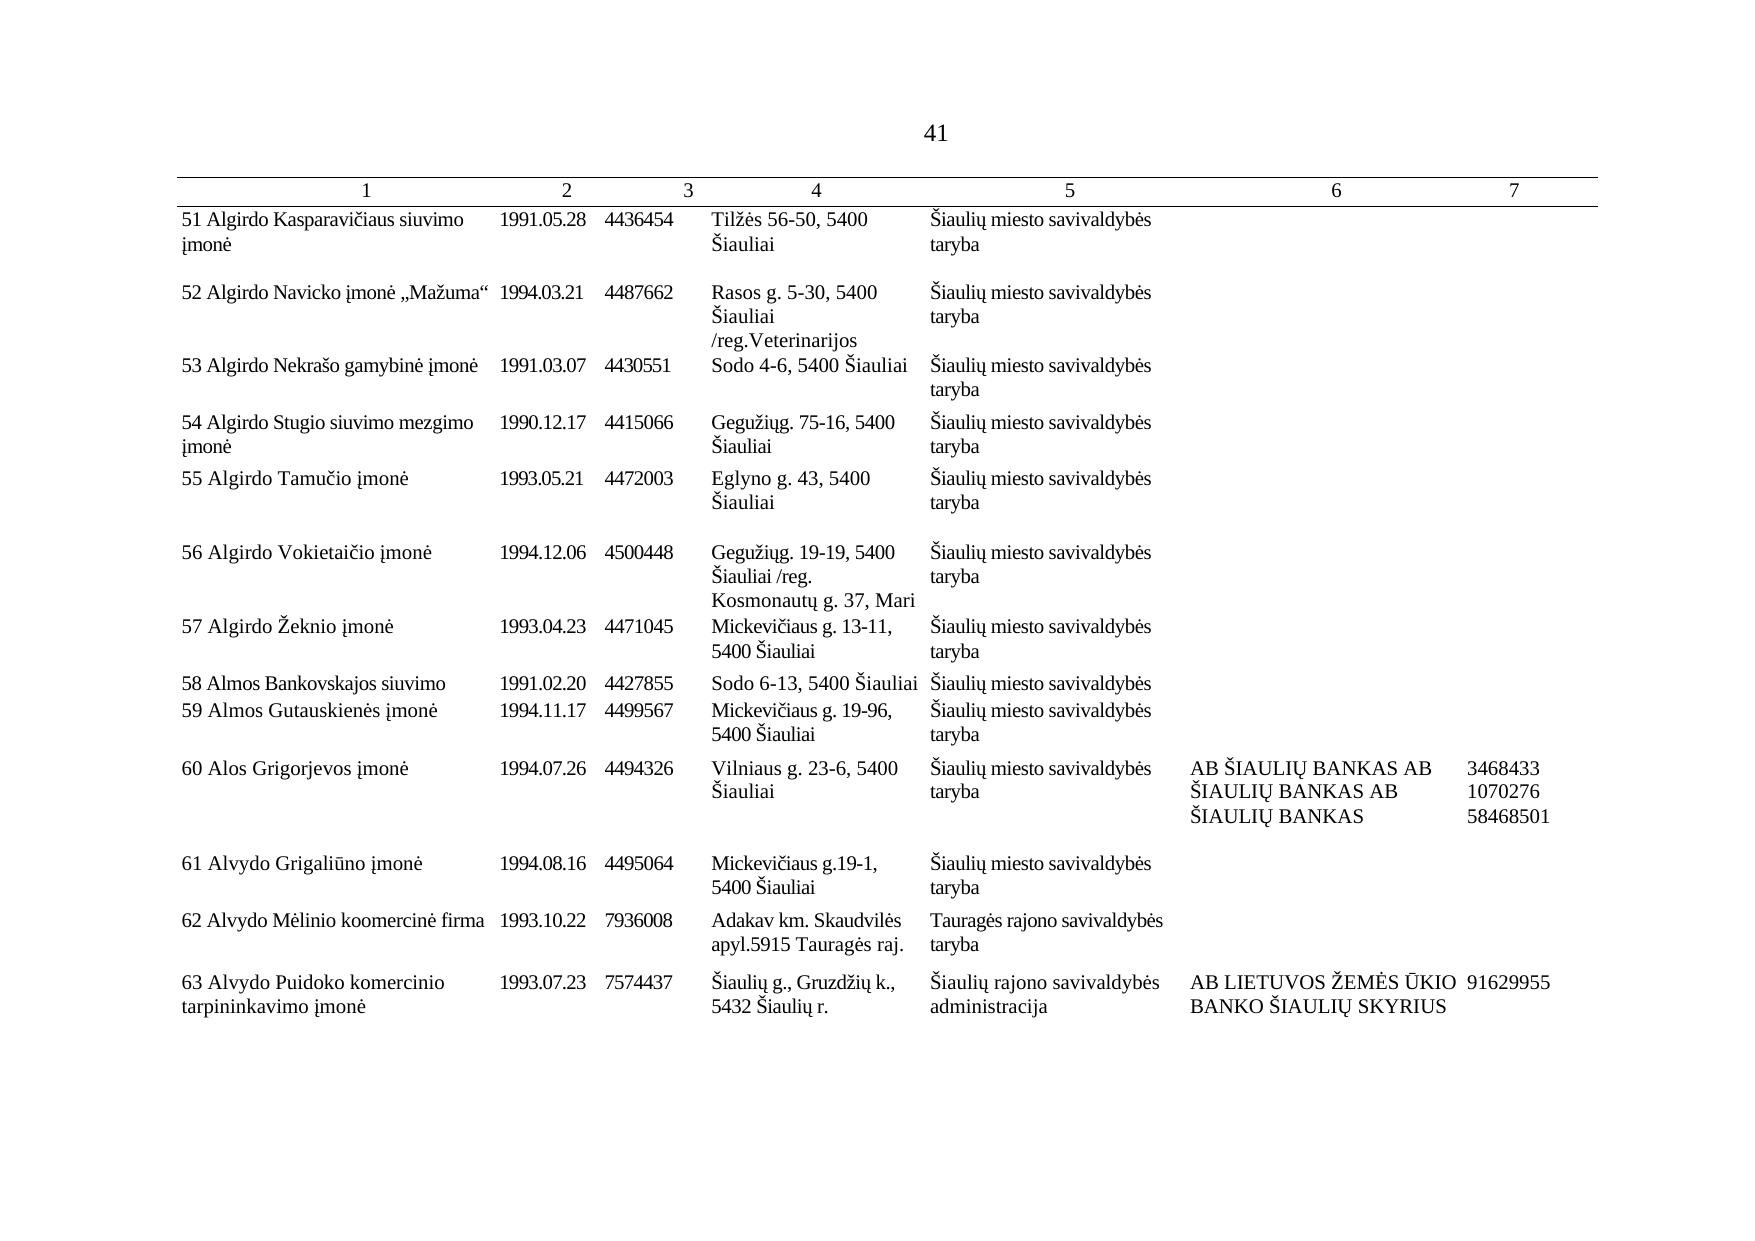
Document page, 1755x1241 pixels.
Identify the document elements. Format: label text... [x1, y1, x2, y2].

table_cell 1991.03.07 [495, 353, 600, 410]
table_cell 4472003 [600, 466, 707, 540]
table_cell 1993.04.23 [495, 615, 600, 671]
table_cell 4487662 [600, 280, 707, 353]
table_cell Mickevičiaus g. 19-96, 5400 Šiauliai [707, 698, 926, 755]
table_cell Tilžės 56-50, 5400 Šiauliai [707, 207, 926, 280]
table_cell Šiaulių miesto savivaldybės taryba [926, 466, 1186, 540]
table_cell Šiaulių miesto savivaldybės taryba [926, 615, 1186, 671]
table_cell [1463, 671, 1598, 698]
table_cell AB LIETUVOS ŽEMĖS ŪKIO BANKO ŠIAULIŲ SKYRIUS [1186, 970, 1463, 1043]
table_cell [1186, 851, 1463, 908]
table_cell [1186, 615, 1463, 671]
table_cell 4415066 [600, 410, 707, 466]
table_cell 1993.07.23 [495, 970, 600, 1043]
table_cell 4427855 [600, 671, 707, 698]
table_cell Šiaulių miesto savivaldybės taryba [926, 353, 1186, 410]
table_cell [1186, 353, 1463, 410]
table_cell 4436454 [600, 207, 707, 280]
table_cell Šiaulių miesto savivaldybės taryba [926, 207, 1186, 280]
table_cell [1463, 410, 1598, 466]
table_cell Gegužiųg. 19-19, 5400 Šiauliai /reg. Kosmonautų g. 37, Mari [707, 540, 926, 614]
table_cell 1993.05.21 [495, 466, 600, 540]
table_cell Tauragės rajono savivaldybės taryba [926, 908, 1186, 970]
table_header 2 [495, 178, 600, 206]
table_cell Eglyno g. 43, 5400 Šiauliai [707, 466, 926, 540]
table_cell 7574437 [600, 970, 707, 1043]
table_cell AB ŠIAULIŲ BANKAS AB ŠIAULIŲ BANKAS AB ŠIAULIŲ BANKAS [1186, 755, 1463, 851]
table_cell [1186, 466, 1463, 540]
table_cell 1994.07.26 [495, 755, 600, 851]
table_header 1 [177, 178, 495, 206]
table_cell 63 Alvydo Puidoko komercinio tarpininkavimo įmonė [177, 970, 495, 1043]
table_cell 4500448 [600, 540, 707, 614]
table_cell 1994.03.21 [495, 280, 600, 353]
table_cell 1994.08.16 [495, 851, 600, 908]
table_cell 54 Algirdo Stugio siuvimo mezgimo įmonė [177, 410, 495, 466]
table_cell 3468433 1070276 58468501 [1463, 755, 1598, 851]
table_cell [1186, 671, 1463, 698]
table_cell Šiaulių miesto savivaldybės taryba [926, 698, 1186, 755]
table_header 6 [1186, 178, 1463, 206]
table_cell 1990.12.17 [495, 410, 600, 466]
table_header 4 [707, 178, 926, 206]
table_cell Gegužiųg. 75-16, 5400 Šiauliai [707, 410, 926, 466]
table_header 5 [926, 178, 1186, 206]
table_cell [1463, 908, 1598, 970]
table_cell 4494326 [600, 755, 707, 851]
table_cell [1463, 698, 1598, 755]
table_cell Šiaulių g., Gruzdžių k., 5432 Šiaulių r. [707, 970, 926, 1043]
table_cell 4499567 [600, 698, 707, 755]
table_cell 62 Alvydo Mėlinio koomercinė firma [177, 908, 495, 970]
table_cell Šiaulių miesto savivaldybės taryba [926, 755, 1186, 851]
table_cell 7936008 [600, 908, 707, 970]
table_cell [1463, 851, 1598, 908]
table_cell 51 Algirdo Kasparavičiaus siuvimo įmonė [177, 207, 495, 280]
table_cell Šiaulių miesto savivaldybės taryba [926, 851, 1186, 908]
table_cell 91629955 [1463, 970, 1598, 1043]
table_cell [1186, 207, 1463, 280]
table_cell 1993.10.22 [495, 908, 600, 970]
table_cell [1463, 540, 1598, 614]
table_cell [1186, 698, 1463, 755]
table_cell Šiaulių rajono savivaldybės administracija [926, 970, 1186, 1043]
table_cell 1991.05.28 [495, 207, 600, 280]
table_cell 1994.11.17 [495, 698, 600, 755]
table_cell 57 Algirdo Žeknio įmonė [177, 615, 495, 671]
table_cell [1186, 410, 1463, 466]
table_cell Mickevičiaus g.19-1, 5400 Šiauliai [707, 851, 926, 908]
table_cell Mickevičiaus g. 13-11, 5400 Šiauliai [707, 615, 926, 671]
table_cell [1463, 280, 1598, 353]
table_cell 53 Algirdo Nekrašo gamybinė įmonė [177, 353, 495, 410]
table_cell [1463, 466, 1598, 540]
table_header 7 [1463, 178, 1598, 206]
table_cell 56 Algirdo Vokietaičio įmonė [177, 540, 495, 614]
table_cell Šiaulių miesto savivaldybės taryba [926, 540, 1186, 614]
table_cell 52 Algirdo Navicko įmonė „Mažuma“ [177, 280, 495, 353]
table_cell 4471045 [600, 615, 707, 671]
table_cell [1186, 908, 1463, 970]
table_header 3 [600, 178, 707, 206]
table_cell Šiaulių miesto savivaldybės taryba [926, 280, 1186, 353]
table_cell [1186, 280, 1463, 353]
table_cell 61 Alvydo Grigaliūno įmonė [177, 851, 495, 908]
table_cell 4495064 [600, 851, 707, 908]
table_cell Vilniaus g. 23-6, 5400 Šiauliai [707, 755, 926, 851]
table_cell 55 Algirdo Tamučio įmonė [177, 466, 495, 540]
table_cell Adakav km. Skaudvilės apyl.5915 Tauragės raj. [707, 908, 926, 970]
table_cell Sodo 6-13, 5400 Šiauliai [707, 671, 926, 698]
table_cell 4430551 [600, 353, 707, 410]
table_cell [1463, 615, 1598, 671]
table_cell 1991.02.20 [495, 671, 600, 698]
table_cell 1994.12.06 [495, 540, 600, 614]
table_cell [1463, 353, 1598, 410]
table_cell Sodo 4-6, 5400 Šiauliai [707, 353, 926, 410]
table_cell [1186, 540, 1463, 614]
table_cell 60 Alos Grigorjevos įmonė [177, 755, 495, 851]
table_cell 59 Almos Gutauskienės įmonė [177, 698, 495, 755]
table_cell [1463, 207, 1598, 280]
table_cell Šiaulių miesto savivaldybės taryba [926, 410, 1186, 466]
